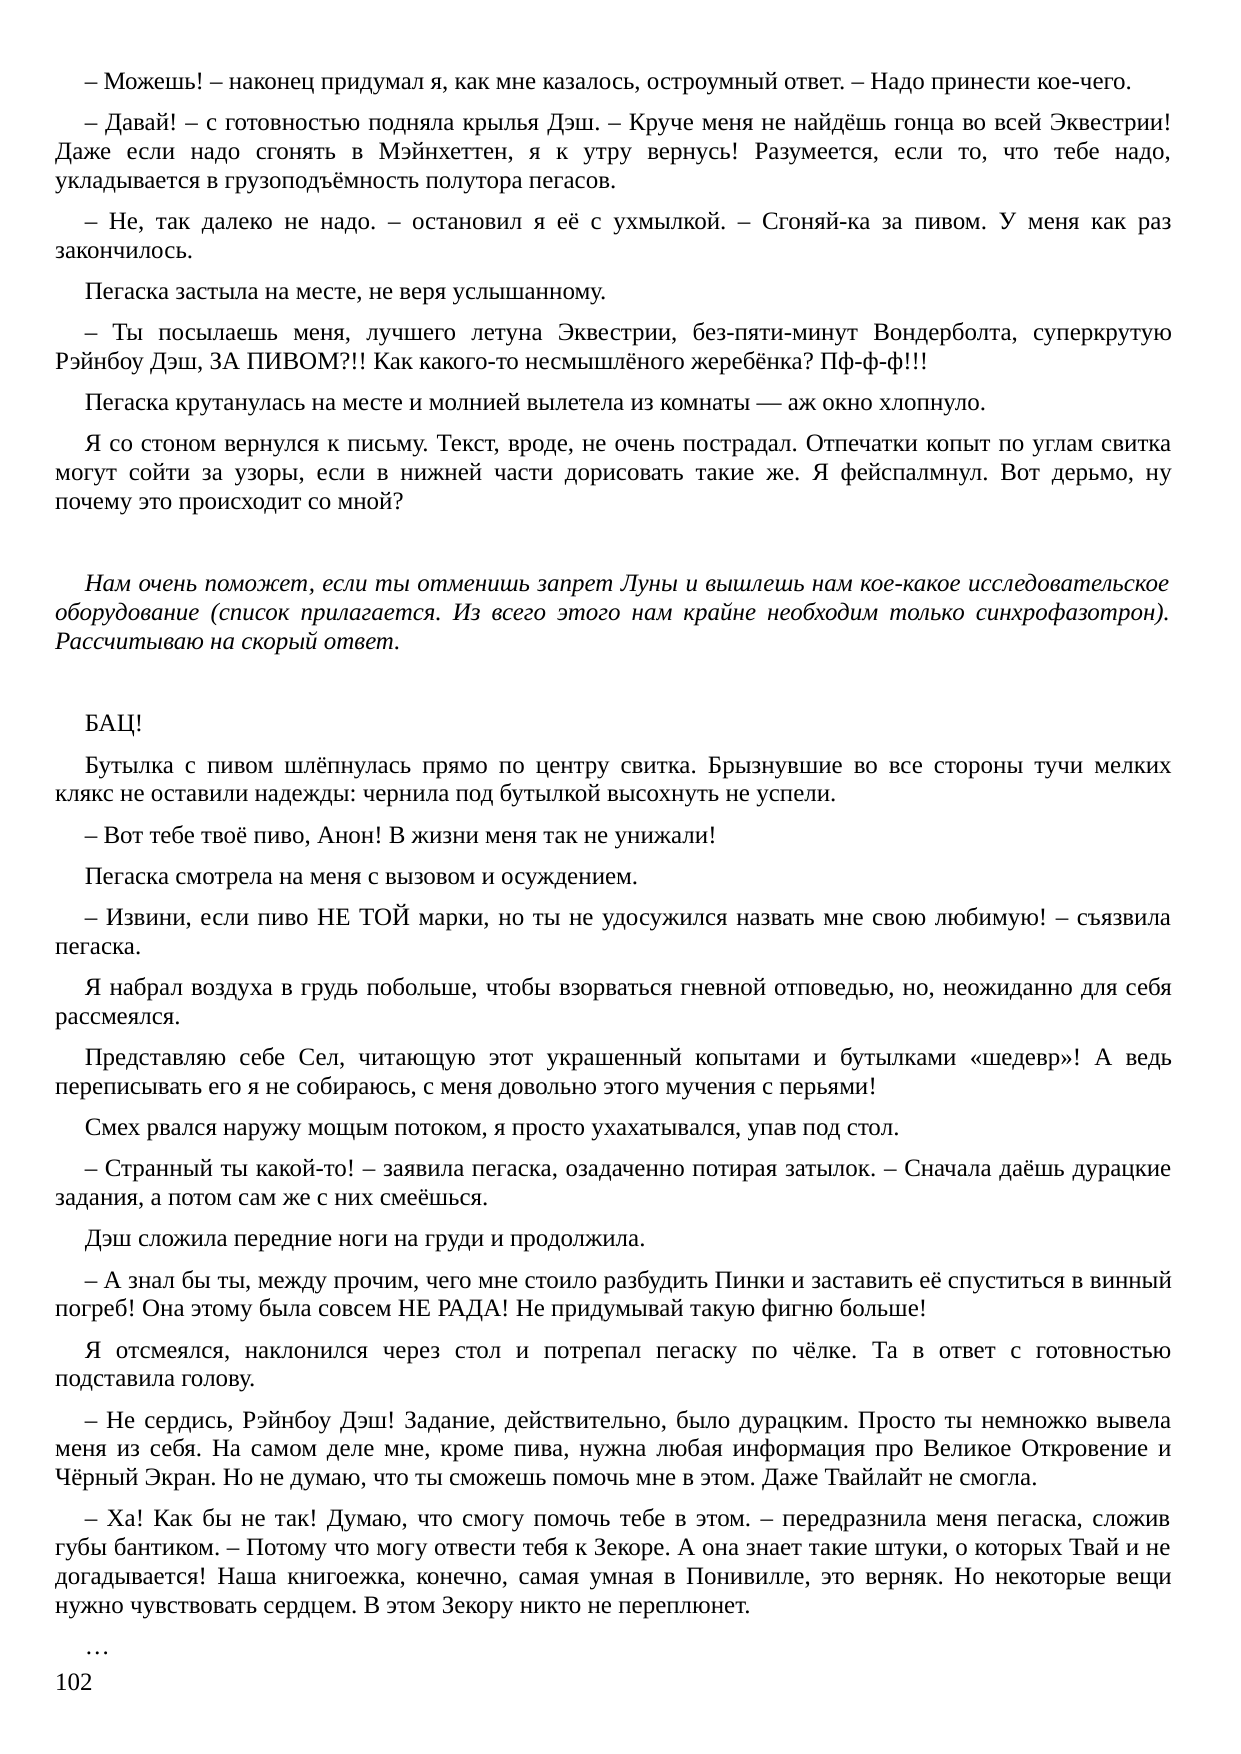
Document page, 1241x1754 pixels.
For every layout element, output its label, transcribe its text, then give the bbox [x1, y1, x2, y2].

text Пегаска смотрела на меня с вызовом и осуждением. [55, 861, 1173, 890]
text Нам очень поможет, если ты отменишь запрет Луны и вышлешь нам кое-какое исследовательское оборудование (список прилагается. Из всего этого нам крайне необходим только синхрофазотрон). Рассчитываю на скорый ответ. [55, 568, 1173, 655]
text Я отсмеялся, наклонился через стол и потрепал пегаску по чёлке. Та в ответ с готовностью подставила голову. [55, 1335, 1173, 1392]
text – Не, так далеко не надо. – остановил я её с ухмылкой. – Сгоняй-ка за пивом. У меня как раз закончилось. [55, 206, 1173, 263]
text Пегаска крутанулась на месте и молнией вылетела из комнаты — аж окно хлопнуло. [55, 387, 1173, 416]
text – Странный ты какой-то! – заявила пегаска, озадаченно потирая затылок. – Сначала даёшь дурацкие задания, а потом сам же с них смеёшься. [55, 1153, 1173, 1211]
text – Вот тебе твоё пиво, Анон! В жизни меня так не унижали! [55, 820, 1173, 848]
text Смех рвался наружу мощым потоком, я просто ухахатывался, упав под стол. [55, 1112, 1173, 1141]
text Бутылка с пивом шлёпнулась прямо по центру свитка. Брызнувшие во все стороны тучи мелких клякс не оставили надежды: чернила под бутылкой высохнуть не успели. [55, 750, 1173, 807]
text – А знал бы ты, между прочим, чего мне стоило разбудить Пинки и заставить её спуститься в винный погреб! Она этому была совсем НЕ РАДА! Не придумывай такую фигню больше! [55, 1265, 1173, 1322]
text – Ха! Как бы не так! Думаю, что смогу помочь тебе в этом. – передразнила меня пегаска, сложив губы бантиком. – Потому что могу отвести тебя к Зекоре. А она знает такие штуки, о которых Твай и не догадывается! Наша книгоежка, конечно, самая умная в Понивилле, это верняк. Но некоторые вещи нужно чувствовать сердцем. В этом Зекору никто не переплюнет. [55, 1503, 1173, 1618]
text Пегаска застыла на месте, не веря услышанному. [55, 276, 1173, 305]
text – Не сердись, Рэйнбоу Дэш! Задание, действительно, было дурацким. Просто ты немножко вывела меня из себя. На самом деле мне, кроме пива, нужна любая информация про Великое Откровение и Чёрный Экран. Но не думаю, что ты сможешь помочь мне в этом. Даже Твайлайт не смогла. [55, 1405, 1173, 1491]
text Я набрал воздуха в грудь побольше, чтобы взорваться гневной отповедью, но, неожиданно для себя рассмеялся. [55, 972, 1173, 1030]
text – Ты посылаешь меня, лучшего летуна Эквестрии, без-пяти-минут Вондерболта, суперкрутую Рэйнбоу Дэш, ЗА ПИВОМ?!! Как какого-то несмышлёного жеребёнка? Пф-ф-ф!!! [55, 317, 1173, 375]
text – Извини, если пиво НЕ ТОЙ марки, но ты не удосужился назвать мне свою любимую! – съязвила пегаска. [55, 902, 1173, 960]
text … [55, 1631, 1173, 1660]
text Дэш сложила передние ноги на груди и продолжила. [55, 1223, 1173, 1252]
text Представляю себе Сел, читающую этот украшенный копытами и бутылками «шедевр»! А ведь переписывать его я не собираюсь, с меня довольно этого мучения с перьями! [55, 1042, 1173, 1100]
text Я со стоном вернулся к письму. Текст, вроде, не очень пострадал. Отпечатки копыт по углам свитка могут сойти за узоры, если в нижней части дорисовать такие же. Я фейспалмнул. Вот дерьмо, ну почему это происходит со мной? [55, 428, 1173, 515]
text БАЦ! [55, 708, 1173, 737]
text – Давай! – с готовностью подняла крылья Дэш. – Круче меня не найдёшь гонца во всей Эквестрии! Даже если надо сгонять в Мэйнхеттен, я к утру вернусь! Разумеется, если то, что тебе надо, укладывается в грузоподъёмность полутора пегасов. [55, 107, 1173, 193]
text – Можешь! – наконец придумал я, как мне казалось, остроумный ответ. – Надо принести кое-чего. [55, 66, 1173, 95]
